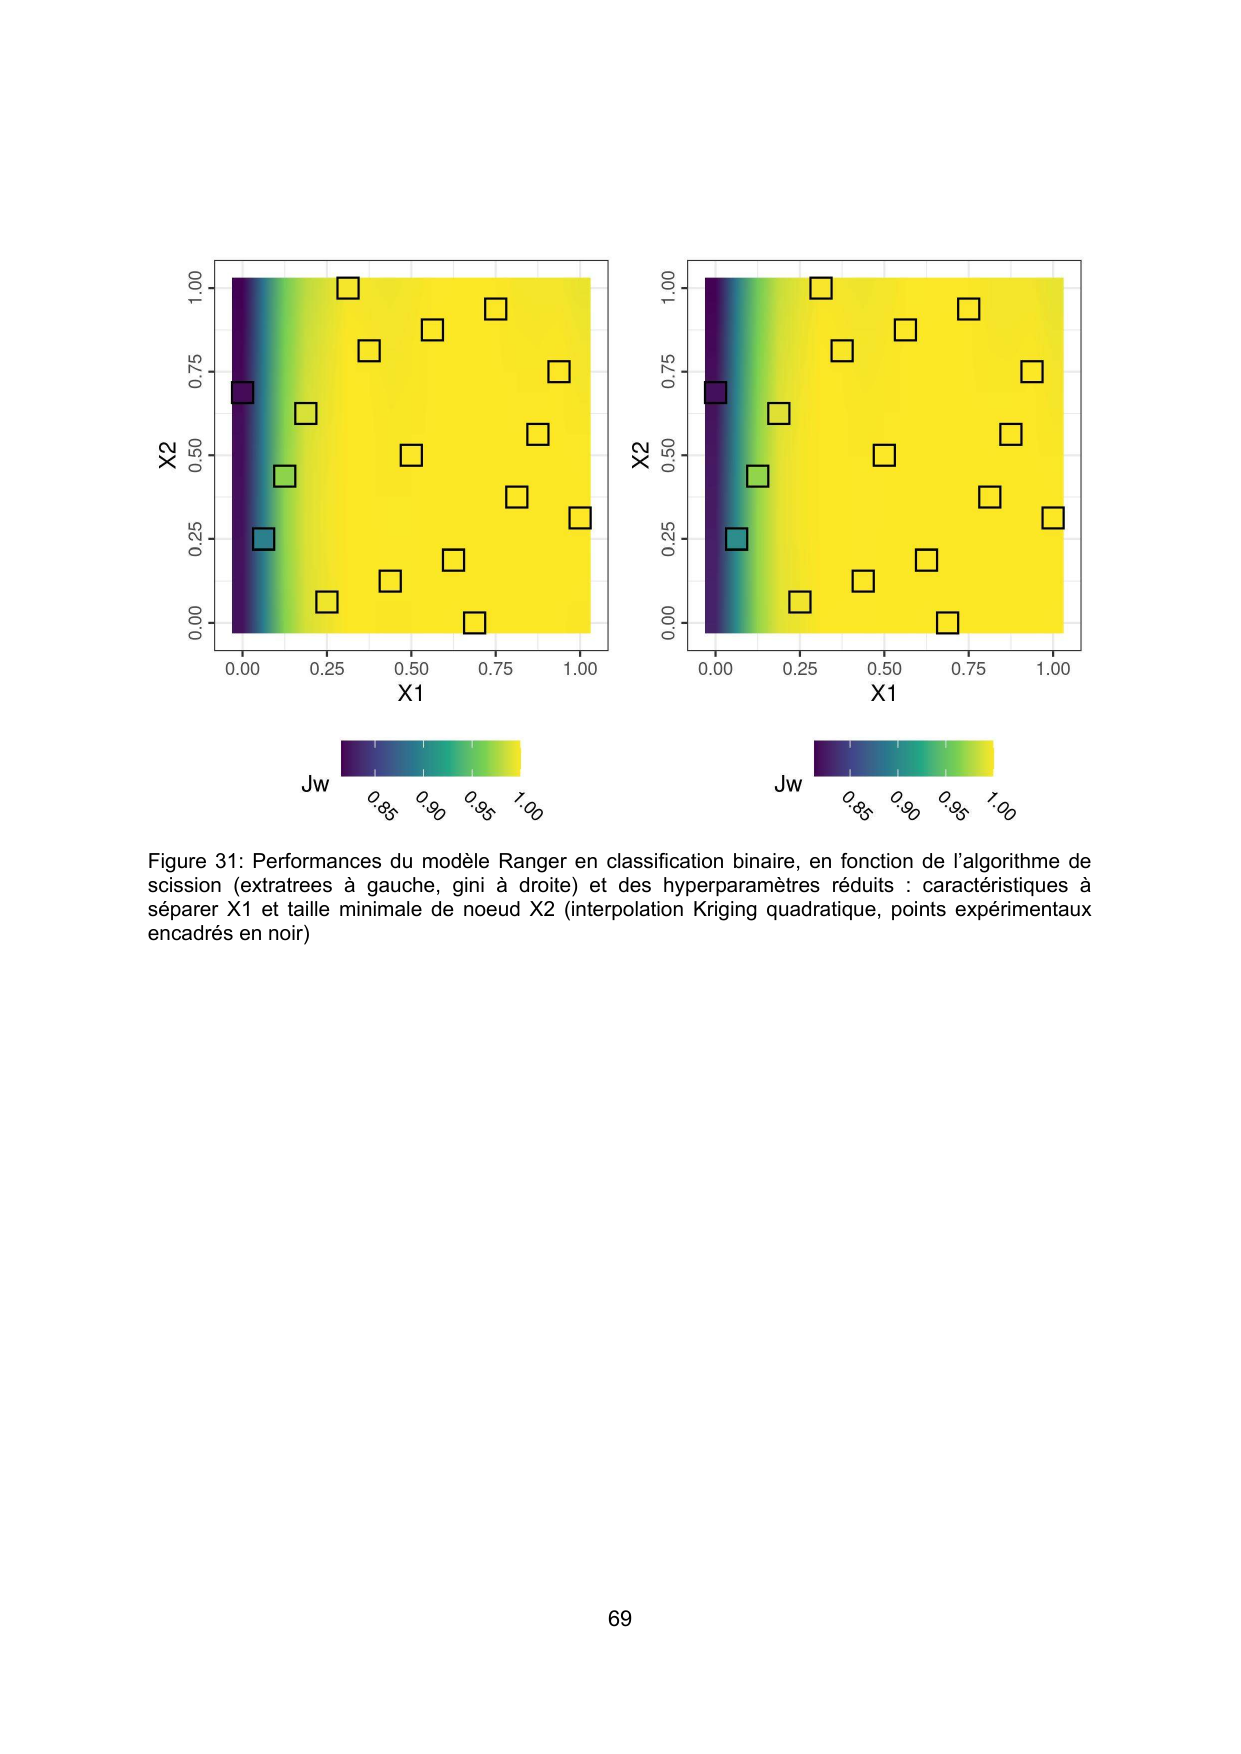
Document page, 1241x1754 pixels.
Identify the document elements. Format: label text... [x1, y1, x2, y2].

text Figure 31: Performances du modèle Ranger en classification binaire, en fonction de l’algorithme de scission (extratrees à gauche, gini à droite) et des hyperparamètres réduits : caractéristiques à séparer X1 et taille minimale de noeud X2 (interpolation Kriging quadratique, points expérimentaux encadrés en noir) [148, 849, 1093, 945]
picture [147, 248, 1093, 849]
